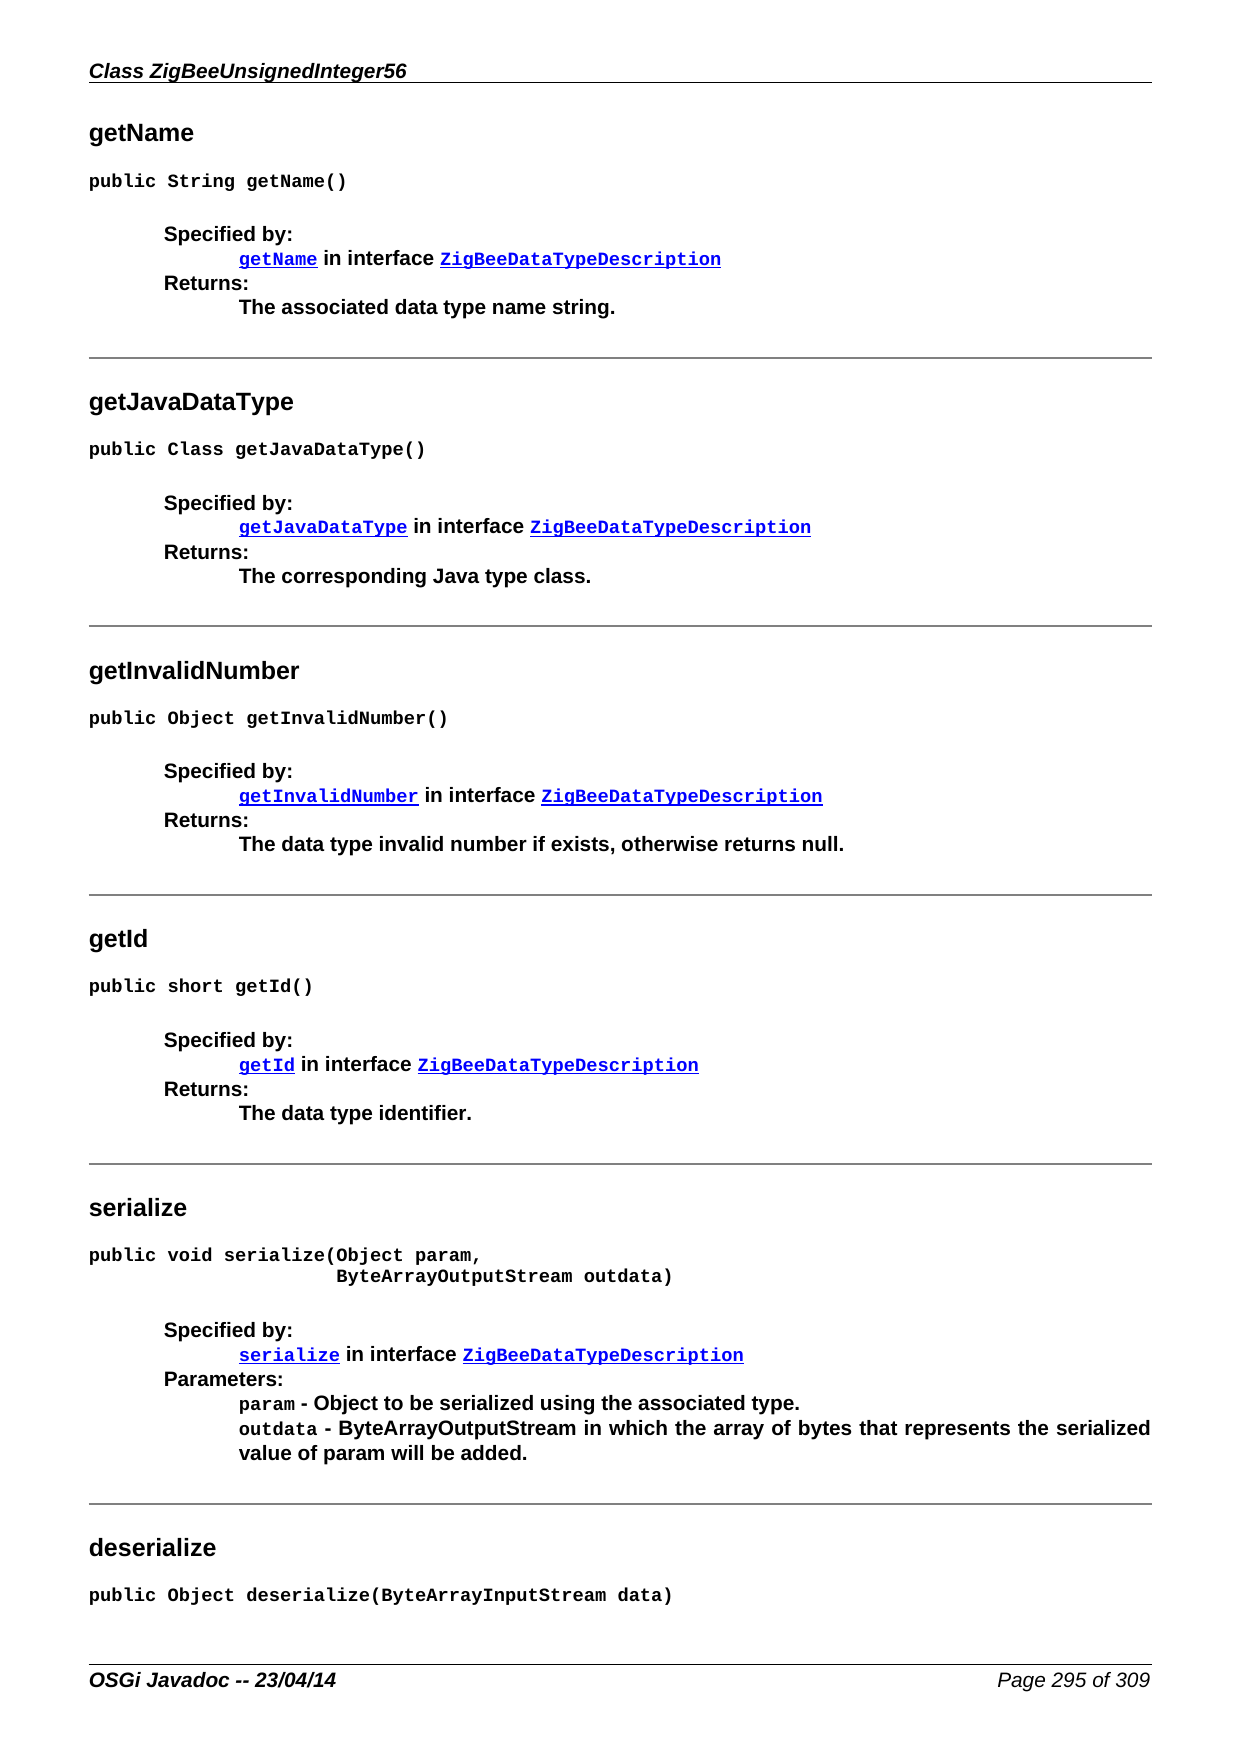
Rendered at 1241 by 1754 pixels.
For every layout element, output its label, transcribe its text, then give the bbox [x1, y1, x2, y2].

text Specified by: [163, 1318, 1152, 1342]
text Returns: [163, 808, 1152, 832]
text The data type invalid number if exists, otherwise returns null. [238, 832, 1152, 856]
text public Object getInvalidNumber() [88, 709, 1152, 730]
text getJavaDataType in interface ZigBeeDataTypeDescription [238, 514, 1152, 539]
text param - Object to be serialized using the associated type. [238, 1391, 1152, 1416]
text serialize in interface ZigBeeDataTypeDescription [238, 1342, 1152, 1367]
text The corresponding Java type class. [238, 563, 1152, 587]
text outdata - ByteArrayOutputStream in which the array of bytes that represents the serialized value of param will be added. [238, 1416, 1152, 1465]
subtitle getName [88, 118, 1152, 147]
text public Object deserialize(ByteArrayInputStream data) [88, 1586, 1152, 1607]
text Returns: [163, 271, 1152, 295]
text getInvalidNumber in interface ZigBeeDataTypeDescription [238, 783, 1152, 808]
subtitle getJavaDataType [88, 387, 1152, 416]
text Specified by: [163, 759, 1152, 783]
text getName in interface ZigBeeDataTypeDescription [238, 246, 1152, 271]
text Returns: [163, 1077, 1152, 1101]
text Parameters: [163, 1367, 1152, 1391]
subtitle deserialize [88, 1533, 1152, 1562]
text The associated data type name string. [238, 295, 1152, 319]
subtitle getInvalidNumber [88, 656, 1152, 684]
text Specified by: [163, 490, 1152, 514]
text The data type identifier. [238, 1101, 1152, 1125]
text public String getName() [88, 171, 1152, 193]
text public Class getJavaDataType() [88, 440, 1152, 461]
text public void serialize(Object param, ByteArrayOutputStream outdata) [88, 1246, 1152, 1288]
text Specified by: [163, 222, 1152, 246]
text getId in interface ZigBeeDataTypeDescription [238, 1052, 1152, 1077]
subtitle serialize [88, 1193, 1152, 1222]
text public short getId() [88, 977, 1152, 998]
text Specified by: [163, 1028, 1152, 1052]
subtitle getId [88, 924, 1152, 953]
text Returns: [163, 539, 1152, 563]
